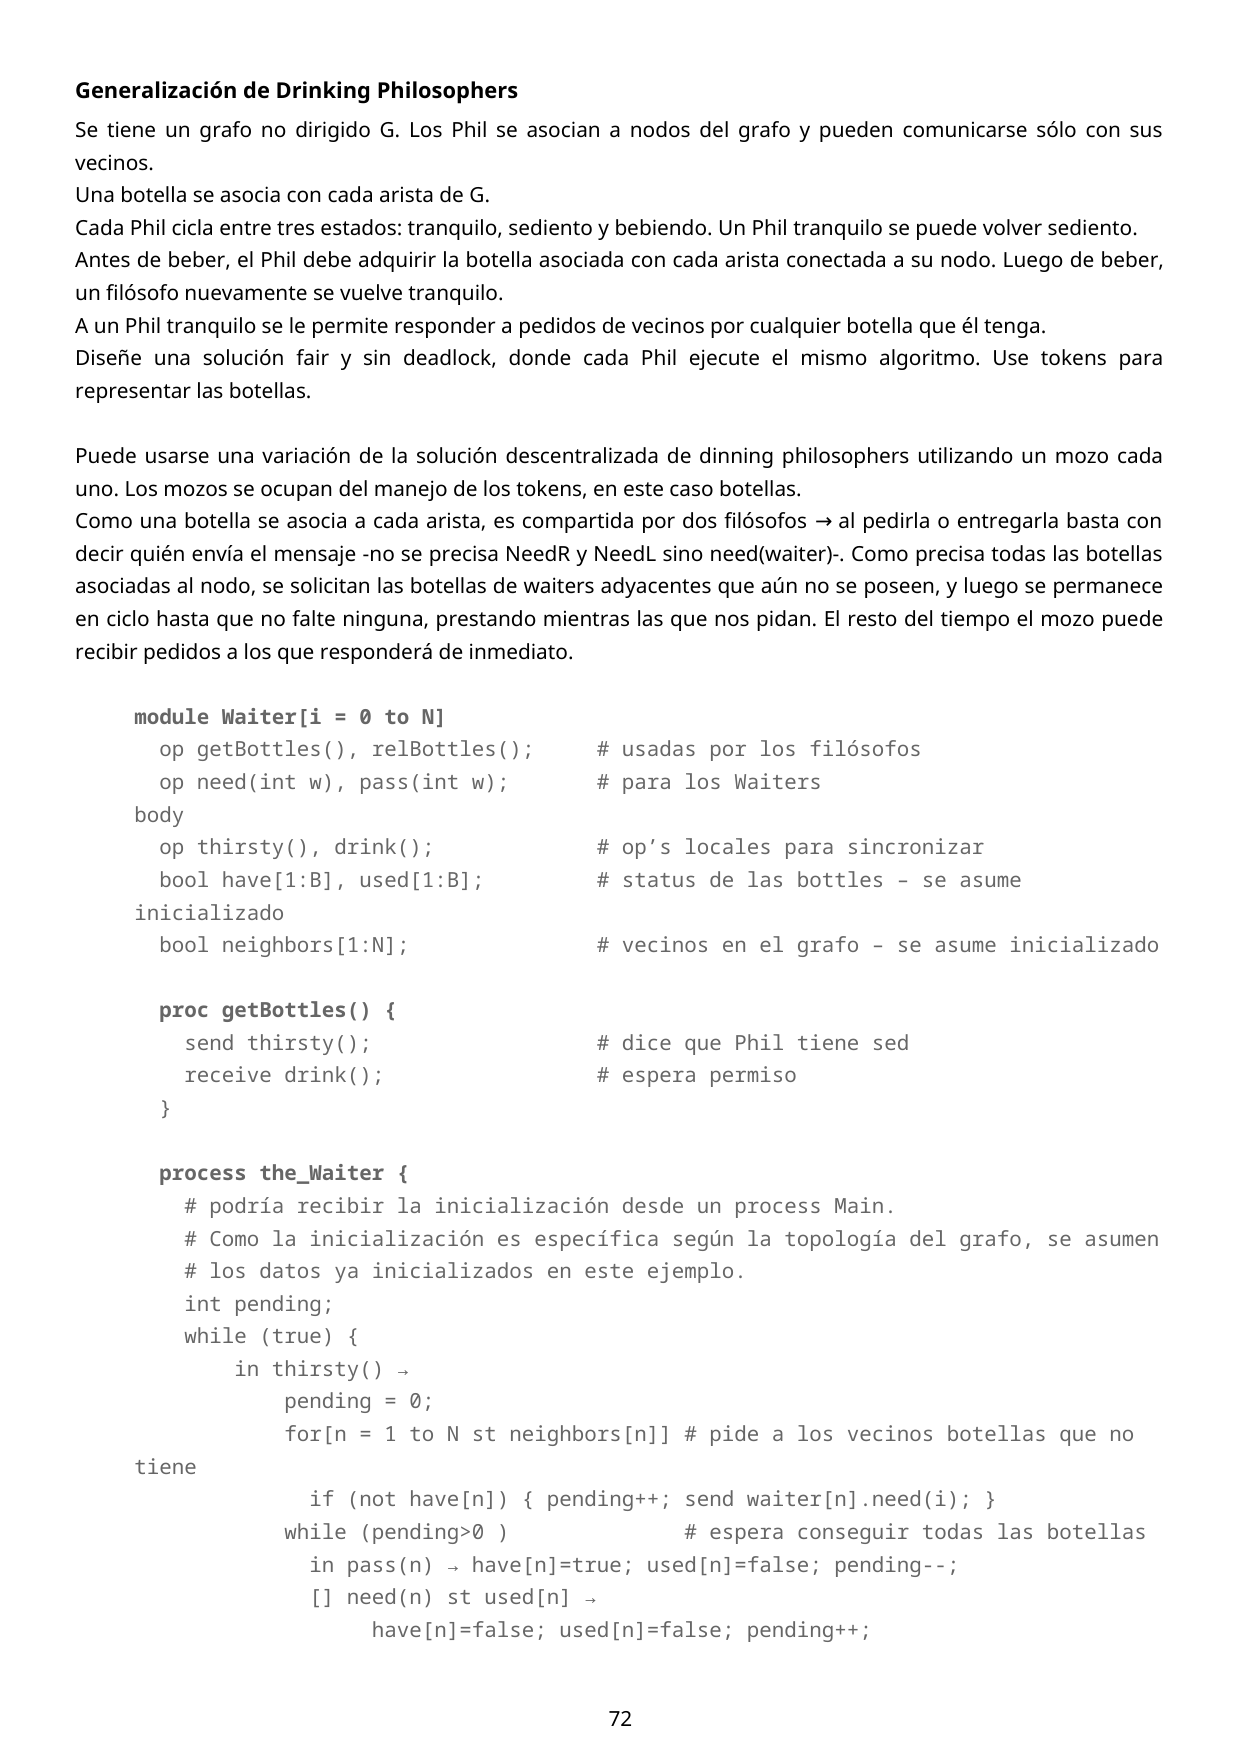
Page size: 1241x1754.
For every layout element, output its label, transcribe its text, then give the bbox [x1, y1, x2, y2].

text op need(int w), pass(int w); # para los Waiters [134, 767, 1165, 796]
text have[n]=false; used[n]=false; pending++; [134, 1615, 1165, 1643]
text A un Phil tranquilo se le permite responder a pedidos de vecinos por cualquier botella que él tenga. [75, 311, 1165, 339]
text Una botella se asocia con cada arista de G. [75, 180, 1165, 209]
text Como una botella se asocia a cada arista, es compartida por dos filósofos → al pedirla o entregarla basta con decir quién envía el mensaje -no se precisa NeedR y NeedL sino need(waiter)-. Como precisa todas las botellas asociadas al nodo, se solicitan las botellas de waiters adyacentes que aún no se poseen, y luego se permanece en ciclo hasta que no falte ninguna, prestando mientras las que nos pidan. El resto del tiempo el mozo puede recibir pedidos a los que responderá de inmediato. [75, 506, 1165, 665]
text # Como la inicialización es específica según la topología del grafo, se asumen [134, 1224, 1165, 1252]
text pending = 0; [134, 1387, 1165, 1415]
text op thirsty(), drink(); # op’s locales para sincronizar [134, 832, 1165, 861]
text # podría recibir la inicialización desde un process Main. [134, 1191, 1165, 1219]
text bool neighbors[1:N]; # vecinos en el grafo – se asume inicializado [134, 930, 1165, 959]
text bool have[1:B], used[1:B]; # status de las bottles – se asume inicializado [134, 865, 1165, 926]
text int pending; [134, 1289, 1165, 1317]
text [] need(n) st used[n] → [134, 1582, 1165, 1611]
text while (pending>0 ) # espera conseguir todas las botellas [134, 1517, 1165, 1546]
text Diseñe una solución fair y sin deadlock, donde cada Phil ejecute el mismo algoritmo. Use tokens para representar las botellas. [75, 343, 1165, 404]
text for[n = 1 to N st neighbors[n]] # pide a los vecinos botellas que no tiene [134, 1419, 1165, 1480]
text op getBottles(), relBottles(); # usadas por los filósofos [134, 734, 1165, 763]
text in thirsty() → [134, 1354, 1165, 1382]
text process the_Waiter { [134, 1158, 1165, 1187]
subtitle Generalización de Drinking Philosophers [75, 75, 1165, 105]
text send thirsty(); # dice que Phil tiene sed [134, 1028, 1165, 1056]
text in pass(n) → have[n]=true; used[n]=false; pending--; [134, 1550, 1165, 1578]
text while (true) { [134, 1321, 1165, 1350]
text module Waiter[i = 0 to N] [134, 702, 1165, 730]
text # los datos ya inicializados en este ejemplo. [134, 1256, 1165, 1285]
text if (not have[n]) { pending++; send waiter[n].need(i); } [134, 1484, 1165, 1513]
text Cada Phil cicla entre tres estados: tranquilo, sediento y bebiendo. Un Phil tranquilo se puede volver sediento. [75, 213, 1165, 241]
text receive drink(); # espera permiso [134, 1061, 1165, 1089]
text Puede usarse una variación de la solución descentralizada de dinning philosophers utilizando un mozo cada uno. Los mozos se ocupan del manejo de los tokens, en este caso botellas. [75, 441, 1165, 502]
text Antes de beber, el Phil debe adquirir la botella asociada con cada arista conectada a su nodo. Luego de beber, un filósofo nuevamente se vuelve tranquilo. [75, 246, 1165, 307]
text } [134, 1093, 1165, 1122]
text Se tiene un grafo no dirigido G. Los Phil se asocian a nodos del grafo y pueden comunicarse sólo con sus vecinos. [75, 115, 1165, 176]
text body [134, 800, 1165, 828]
text proc getBottles() { [134, 995, 1165, 1024]
